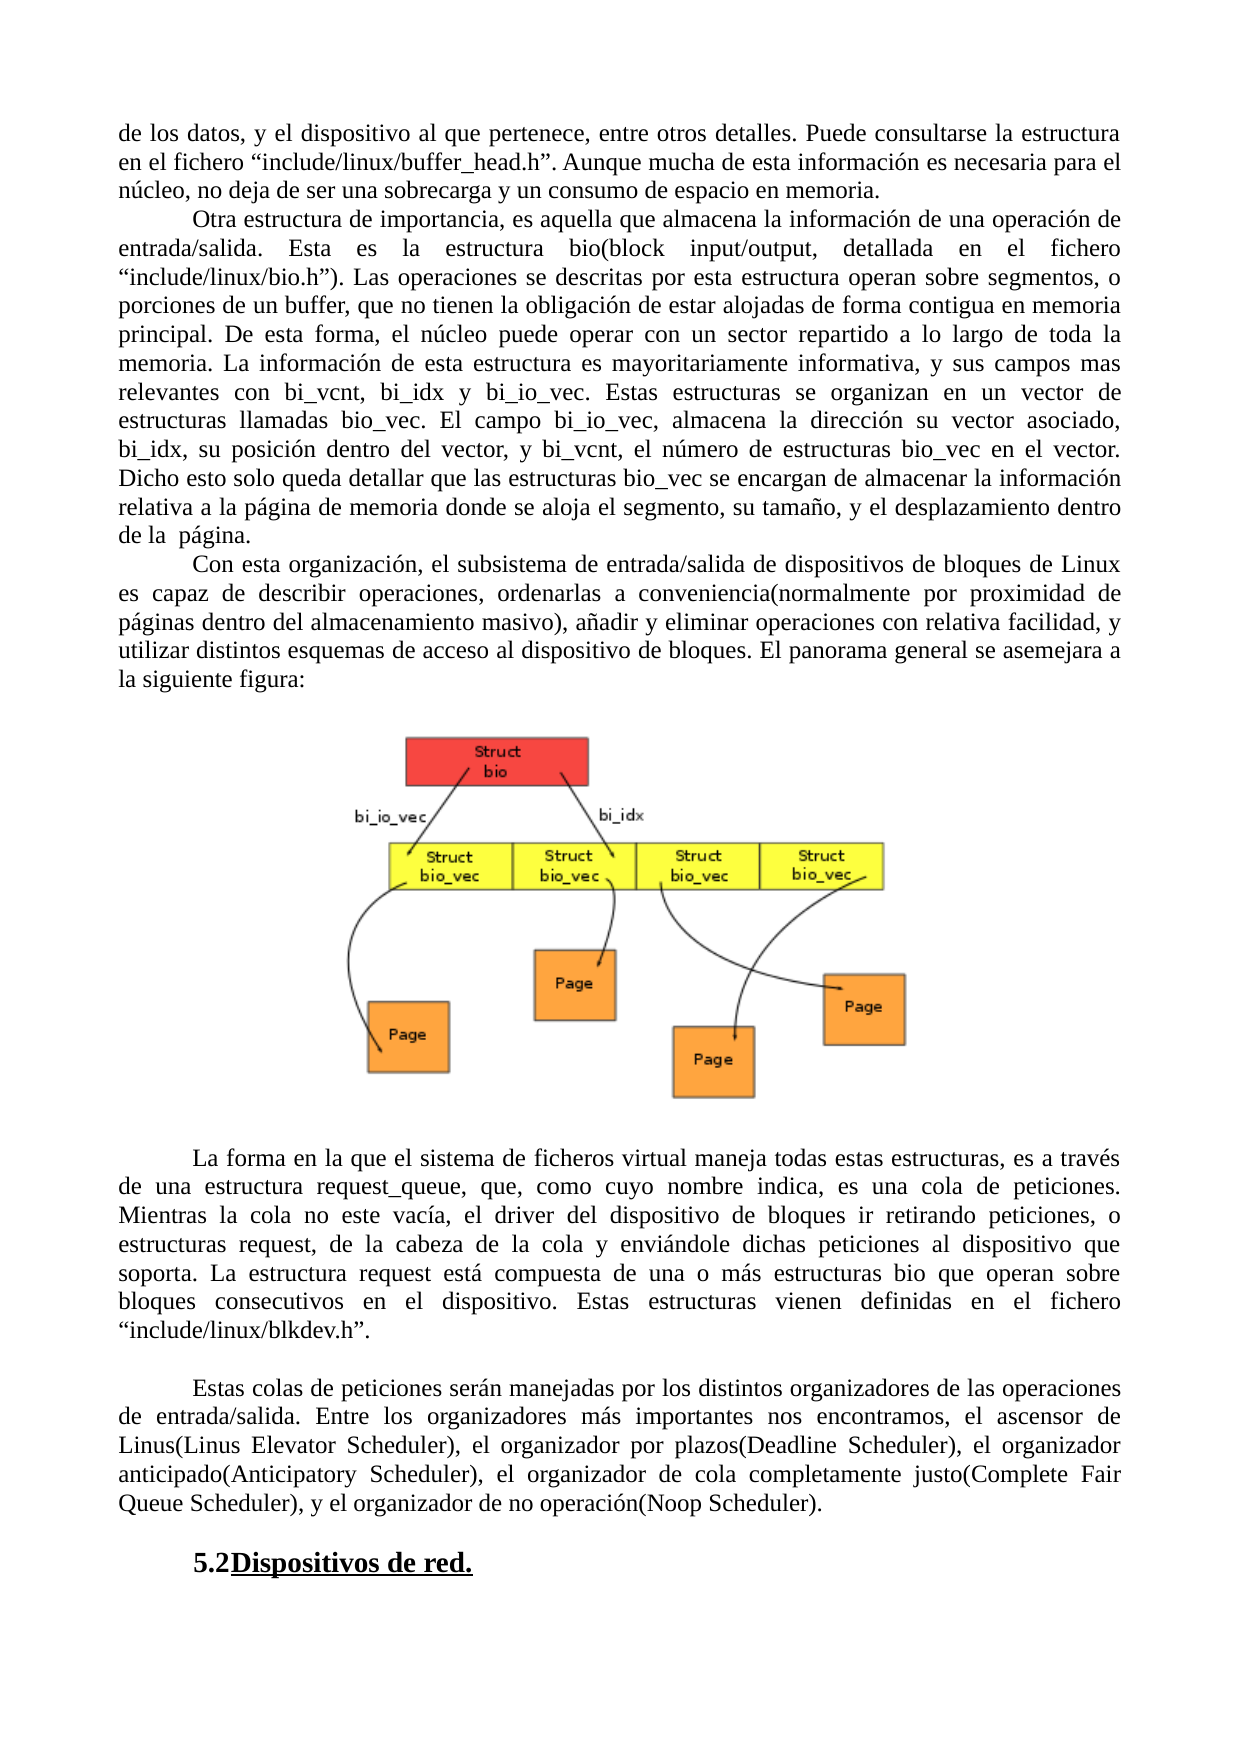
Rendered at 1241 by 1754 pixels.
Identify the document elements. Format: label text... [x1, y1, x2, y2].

text La forma en la que el sistema de ficheros virtual maneja todas estas estructuras, es a través de una estructura request_queue, que, como cuyo nombre indica, es una cola de peticiones. Mientras la cola no este vacía, el driver del dispositivo de bloques ir retirando peticiones, o estructuras request, de la cabeza de la cola y enviándole dichas peticiones al dispositivo que soporta. La estructura request está compuesta de una o más estructuras bio que operan sobre bloques consecutivos en el dispositivo. Estas estructuras vienen definidas en el fichero “include/linux/blkdev.h”. [118, 1143, 1122, 1344]
text Otra estructura de importancia, es aquella que almacena la información de una operación de entrada/salida. Esta es la estructura bio(block input/output, detallada en el fichero “include/linux/bio.h”). Las operaciones se descritas por esta estructura operan sobre segmentos, o porciones de un buffer, que no tienen la obligación de estar alojadas de forma contigua en memoria principal. De esta forma, el núcleo puede operar con un sector repartido a lo largo de toda la memoria. La información de esta estructura es mayoritariamente informativa, y sus campos mas relevantes con bi_vcnt, bi_idx y bi_io_vec. Estas estructuras se organizan en un vector de estructuras llamadas bio_vec. El campo bi_io_vec, almacena la dirección su vector asociado, bi_idx, su posición dentro del vector, y bi_vcnt, el número de estructuras bio_vec en el vector. Dicho esto solo queda detallar que las estructuras bio_vec se encargan de almacenar la información relativa a la página de memoria donde se aloja el segmento, su tamaño, y el desplazamiento dentro de la página. [118, 204, 1122, 549]
text Estas colas de peticiones serán manejadas por los distintos organizadores de las operaciones de entrada/salida. Entre los organizadores más importantes nos encontramos, el ascensor de Linus(Linus Elevator Scheduler), el organizador por plazos(Deadline Scheduler), el organizador anticipado(Anticipatory Scheduler), el organizador de cola completamente justo(Complete Fair Queue Scheduler), y el organizador de no operación(Noop Scheduler). [118, 1373, 1122, 1516]
text de los datos, y el dispositivo al que pertenece, entre otros detalles. Puede consultarse la estructura en el fichero “include/linux/buffer_head.h”. Aunque mucha de esta información es necesaria para el núcleo, no deja de ser una sobrecarga y un consumo de espacio en memoria. [118, 118, 1122, 204]
picture [317, 723, 924, 1113]
text Con esta organización, el subsistema de entrada/salida de dispositivos de bloques de Linux es capaz de describir operaciones, ordenarlas a conveniencia(normalmente por proximidad de páginas dentro del almacenamiento masivo), añadir y eliminar operaciones con relativa facilidad, y utilizar distintos esquemas de acceso al dispositivo de bloques. El panorama general se asemejara a la siguiente figura: [118, 549, 1122, 693]
list Dispositivos de red. [193, 1545, 1122, 1579]
